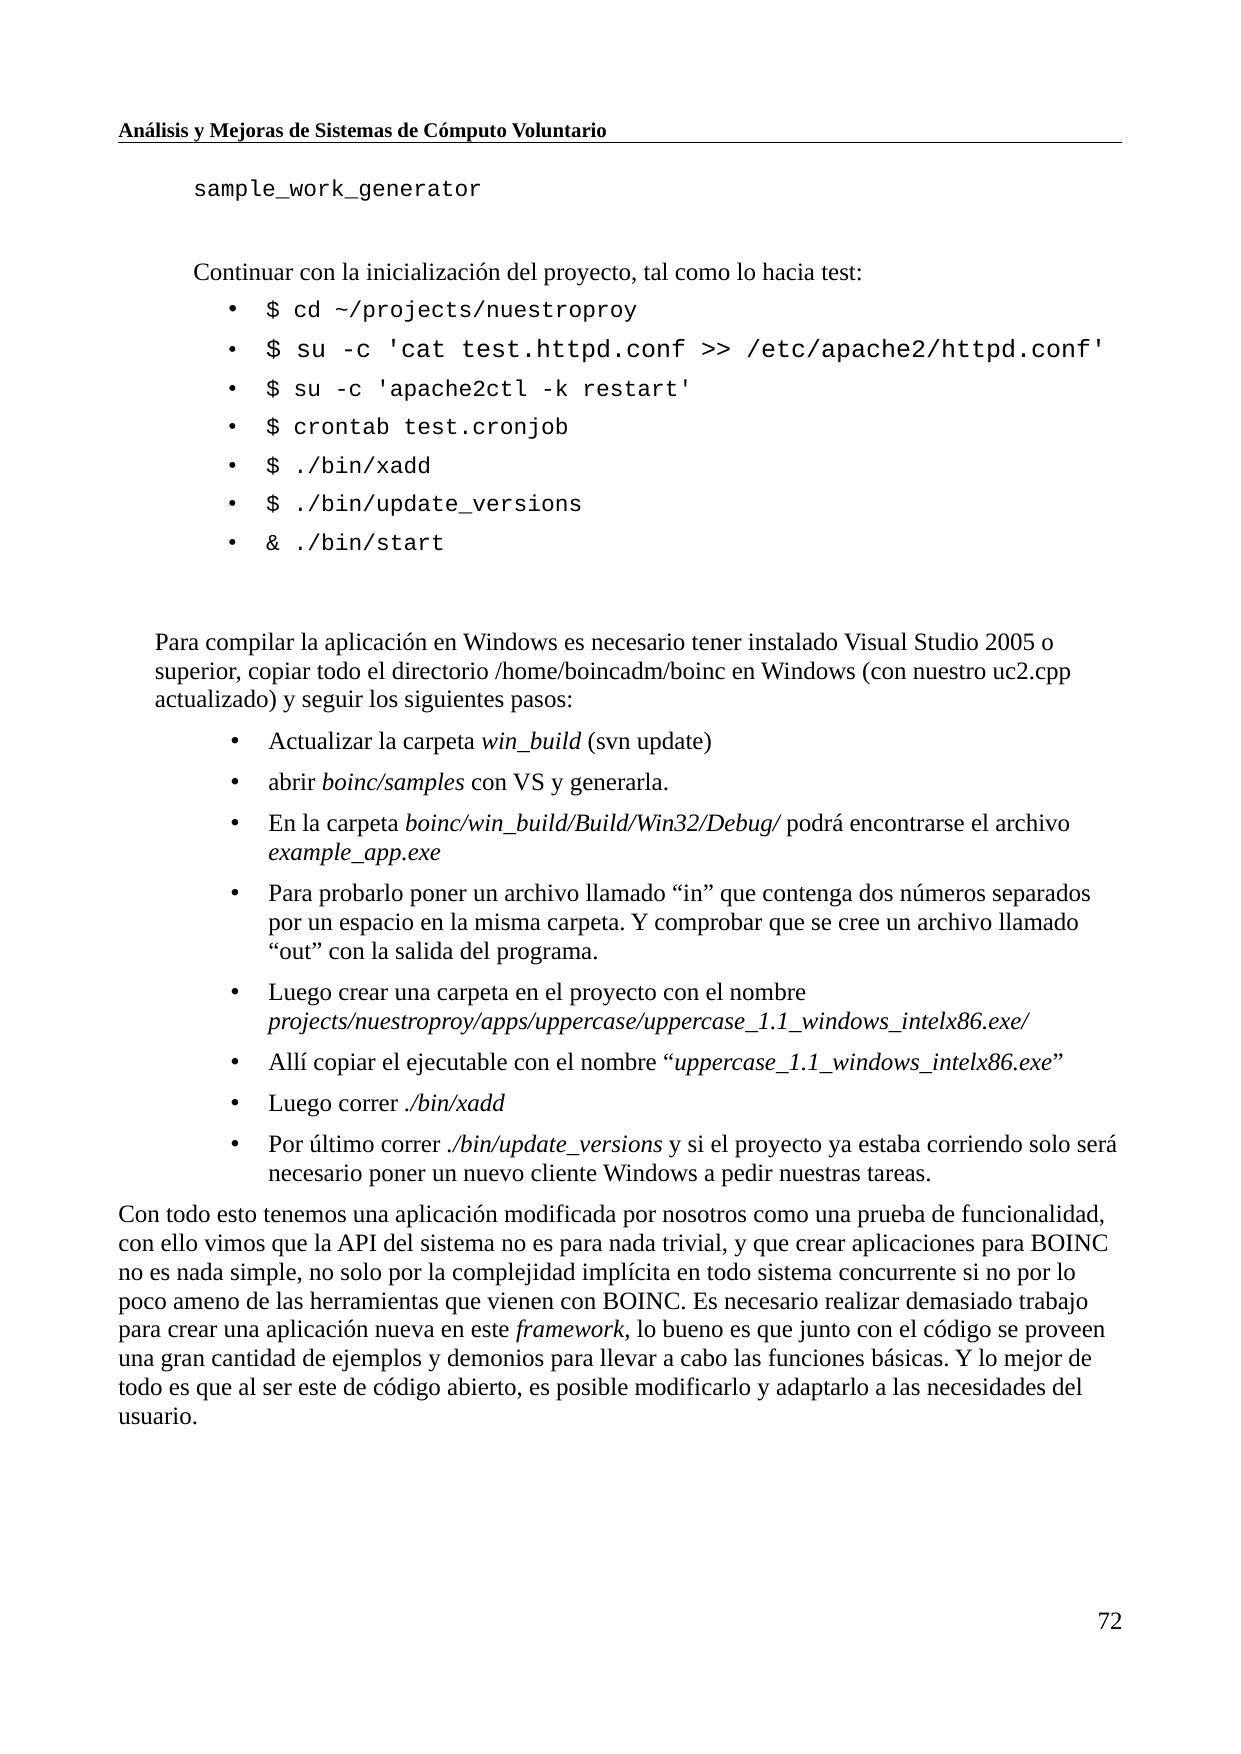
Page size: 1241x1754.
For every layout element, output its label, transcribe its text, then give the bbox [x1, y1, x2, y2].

list Allí copiar el ejecutable con el nombre “uppercase_1.1_windows_intelx86.exe” [231, 1047, 1122, 1076]
list sample_work_generator [156, 177, 1122, 203]
list $ su -c 'apache2ctl -k restart' [228, 377, 1122, 403]
list En la carpeta boinc/win_build/Build/Win32/Debug/ podrá encontrarse el archivo example_app.exe [231, 808, 1122, 866]
list Actualizar la carpeta win_build (svn update) [231, 726, 1122, 754]
list Para probarlo poner un archivo llamado “in” que contenga dos números separados por un espacio en la misma carpeta. Y comprobar que se cree un archivo llamado “out” con la salida del programa. [231, 878, 1122, 964]
list Para compilar la aplicación en Windows es necesario tener instalado Visual Studio 2005 o superior, copiar todo el directorio /home/boincadm/boinc en Windows (con nuestro uc2.cpp actualizado) y seguir los siguientes pasos: [154, 569, 1122, 713]
list Luego crear una carpeta en el proyecto con el nombre projects/nuestroproy/apps/uppercase/uppercase_1.1_windows_intelx86.exe/ [231, 977, 1122, 1034]
list Por último correr ./bin/update_versions y si el proyecto ya estaba corriendo solo será necesario poner un nuevo cliente Windows a pedir nuestras tareas. [231, 1129, 1122, 1187]
list Continuar con la inicialización del proyecto, tal como lo hacia test: [156, 257, 1122, 286]
list $ ./bin/xadd [228, 454, 1122, 480]
list & ./bin/start [228, 531, 1122, 557]
list $ cd ~/projects/nuestroproy [228, 298, 1122, 324]
list abrir boinc/samples con VS y generarla. [231, 767, 1122, 796]
list Luego correr ./bin/xadd [231, 1088, 1122, 1117]
text Con todo esto tenemos una aplicación modificada por nosotros como una prueba de funcionalidad, con ello vimos que la API del sistema no es para nada trivial, y que crear aplicaciones para BOINC no es nada simple, no solo por la complejidad implícita en todo sistema concurrente si no por lo poco ameno de las herramientas que vienen con BOINC. Es necesario realizar demasiado trabajo para crear una aplicación nueva en este framework, lo bueno es que junto con el código se proveen una gran cantidad de ejemplos y demonios para llevar a cabo las funciones básicas. Y lo mejor de todo es que al ser este de código abierto, es posible modificarlo y adaptarlo a las necesidades del usuario. [118, 1199, 1122, 1429]
list $ crontab test.cronjob [228, 416, 1122, 442]
list $ ./bin/update_versions [228, 493, 1122, 518]
list $ su -c 'cat test.httpd.conf >> /etc/apache2/httpd.conf' [228, 336, 1122, 365]
